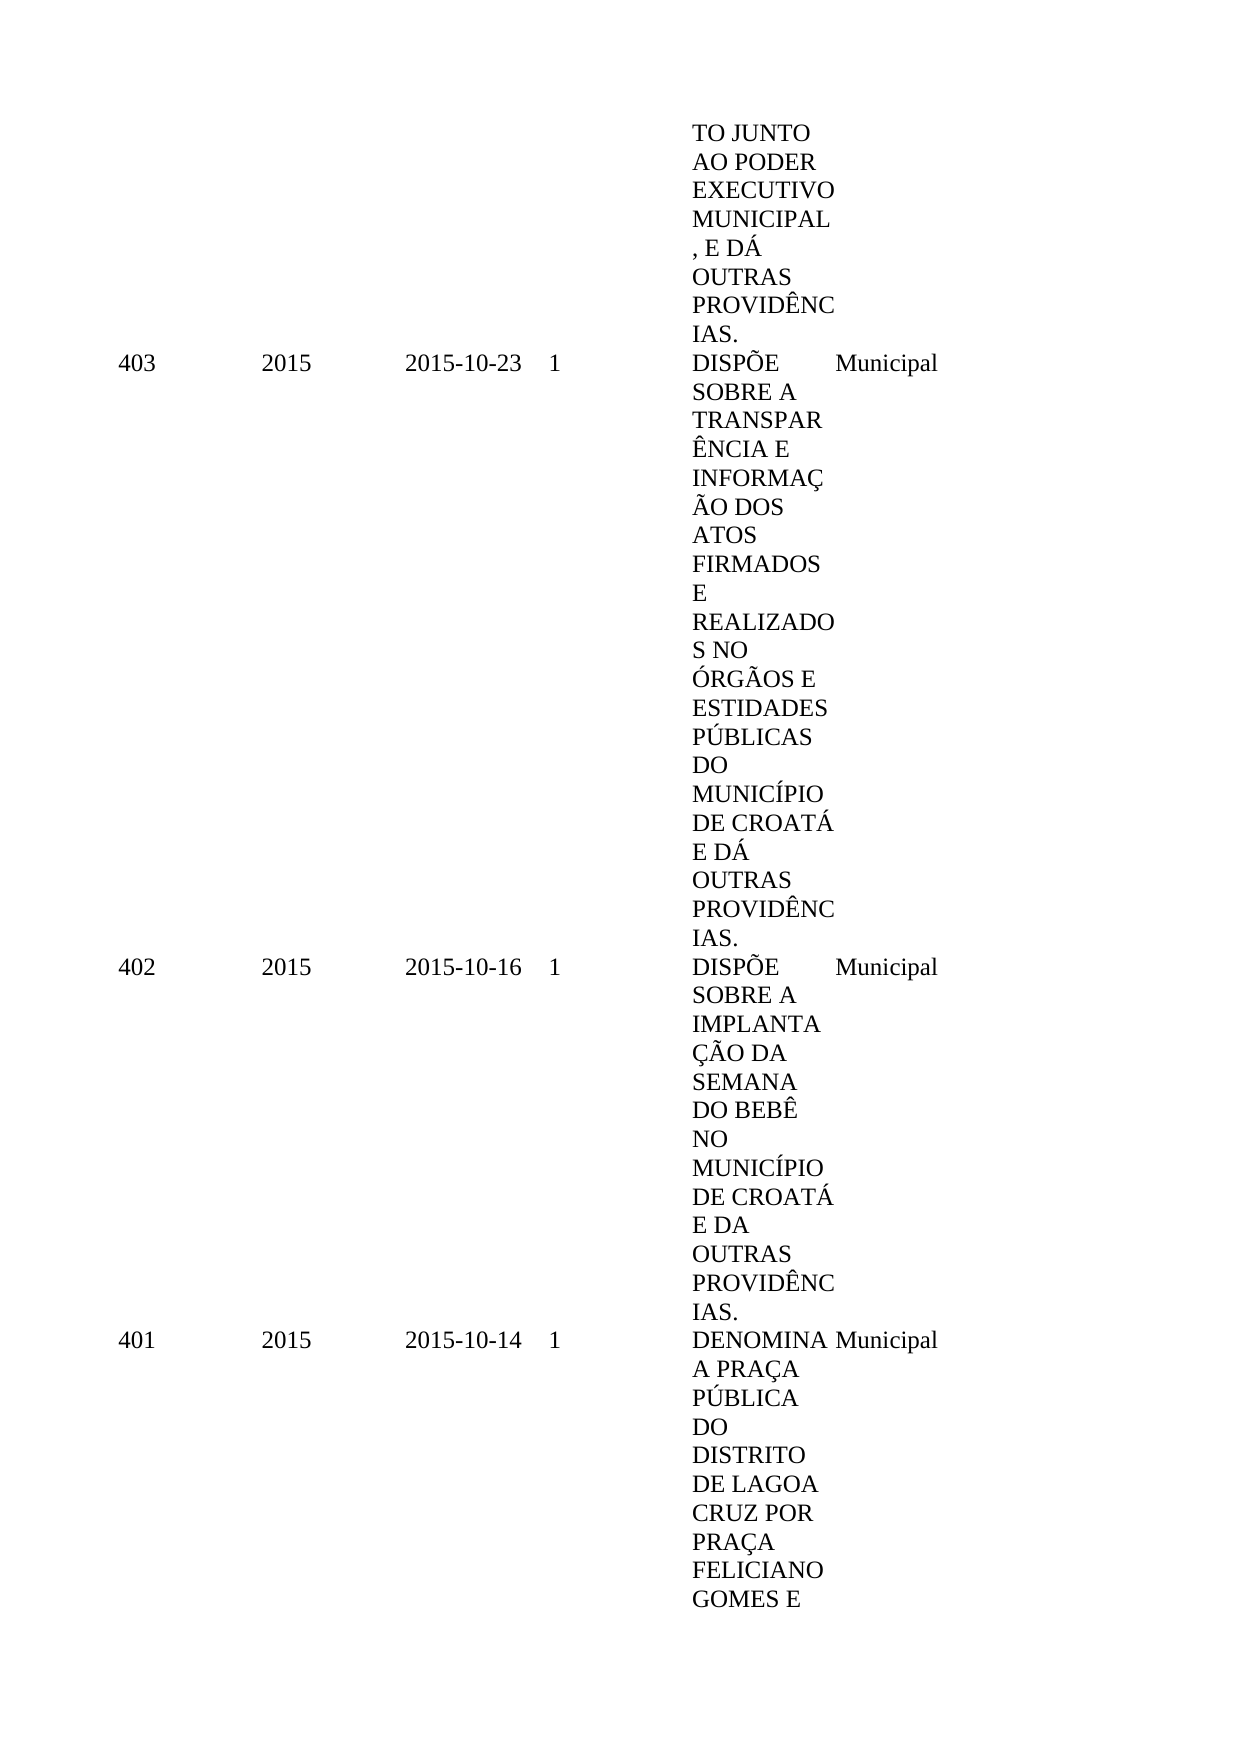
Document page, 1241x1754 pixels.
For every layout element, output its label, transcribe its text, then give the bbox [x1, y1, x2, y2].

table_cell 2015-10-14 [405, 1326, 548, 1613]
table_cell 403 [118, 348, 261, 952]
table_cell Municipal [835, 952, 979, 1326]
table_cell [979, 348, 1122, 952]
table_cell DISPÕE SOBRE A IMPLANTAÇÃO DA SEMANA DO BEBÊ NO MUNICÍPIO DE CROATÁ E DA OUTRAS PROVIDÊNCIAS. [692, 952, 835, 1326]
table_cell 402 [118, 952, 261, 1326]
table_cell 2015-10-16 [405, 952, 548, 1326]
table_cell [118, 118, 261, 348]
table_cell 401 [118, 1326, 261, 1613]
table_cell 1 [548, 952, 692, 1326]
table_cell [979, 118, 1122, 348]
table_cell [548, 118, 692, 348]
table_cell [979, 1326, 1122, 1613]
table_cell 1 [548, 348, 692, 952]
table_cell 2015 [261, 952, 405, 1326]
table_cell 2015 [261, 348, 405, 952]
table_cell [979, 952, 1122, 1326]
table_cell [261, 118, 405, 348]
table_cell 1 [548, 1326, 692, 1613]
table_cell TO JUNTO AO PODER EXECUTIVO MUNICIPAL, E DÁ OUTRAS PROVIDÊNCIAS. [692, 118, 835, 348]
table_cell 2015 [261, 1326, 405, 1613]
table_cell DENOMINA A PRAÇA PÚBLICA DO DISTRITO DE LAGOA CRUZ POR PRAÇA FELICIANO GOMES E [692, 1326, 835, 1613]
table_cell [405, 118, 548, 348]
table_cell 2015-10-23 [405, 348, 548, 952]
table_cell Municipal [835, 348, 979, 952]
table_cell Municipal [835, 1326, 979, 1613]
table_cell [835, 118, 979, 348]
table_cell DISPÕE SOBRE A TRANSPARÊNCIA E INFORMAÇÃO DOS ATOS FIRMADOS E REALIZADOS NO ÓRGÃOS E ESTIDADES PÚBLICAS DO MUNICÍPIO DE CROATÁ E DÁ OUTRAS PROVIDÊNCIAS. [692, 348, 835, 952]
